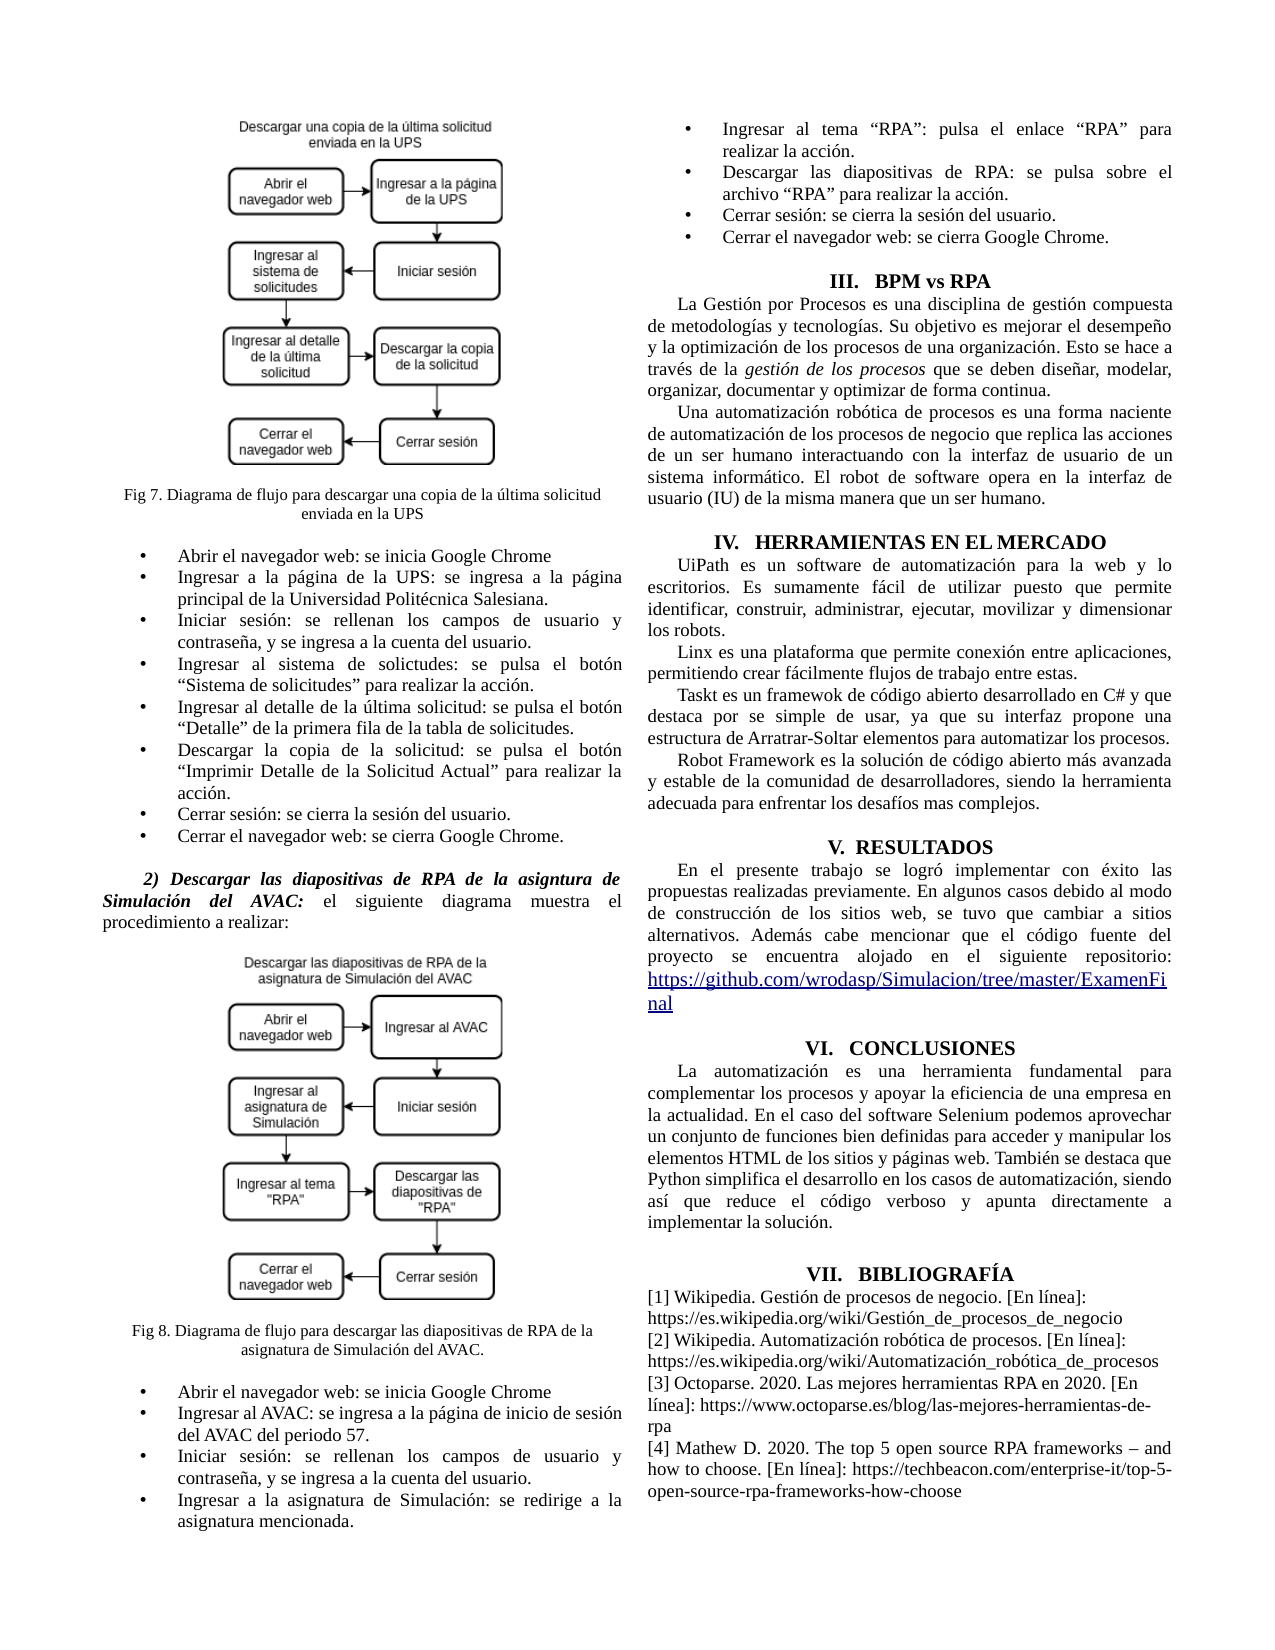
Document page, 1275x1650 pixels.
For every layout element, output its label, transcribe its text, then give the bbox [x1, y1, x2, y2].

text Fig 8. Diagrama de flujo para descargar las diapositivas de RPA de la asignatura de Simulación del AVAC. [102, 1321, 623, 1359]
list HERRAMIENTAS EN EL MERCADO [647, 530, 1173, 554]
text Linx es una plataforma que permite conexión entre aplicaciones, permitiendo crear fácilmente flujos de trabajo entre estas. [647, 641, 1173, 684]
picture [222, 954, 503, 1300]
list Cerrar sesión: se cierra la sesión del usuario. [140, 803, 623, 825]
text En el presente trabajo se logró implementar con éxito las propuestas realizadas previamente. En algunos casos debido al modo de construcción de los sitios web, se tuvo que cambiar a sitios alternativos. Además cabe mencionar que el código fuente del proyecto se encuentra alojado en el siguiente repositorio: https://github.com/wrodasp/Simulacion/tree/master/ExamenFinal [647, 859, 1173, 1015]
list Abrir el navegador web: se inicia Google Chrome [140, 544, 623, 566]
list BIBLIOGRAFÍA [647, 1262, 1173, 1286]
picture [222, 118, 503, 465]
list Iniciar sesión: se rellenan los campos de usuario y contraseña, y se ingresa a la cuenta del usuario. [140, 1445, 623, 1488]
text La Gestión por Procesos es una disciplina de gestión compuesta de metodologías y tecnologías. Su objetivo es mejorar el desempeño y la optimización de los procesos de una organización. Esto se hace a través de la gestión de los procesos que se deben diseñar, modelar, organizar, documentar y optimizar de forma continua. [647, 293, 1173, 401]
list Ingresar al AVAC: se ingresa a la página de inicio de sesión del AVAC del periodo 57. [140, 1402, 623, 1445]
list Ingresar al sistema de solictudes: se pulsa el botón “Sistema de solicitudes” para realizar la acción. [140, 652, 623, 696]
text Robot Framework es la solución de código abierto más avanzada y estable de la comunidad de desarrolladores, siendo la herramienta adecuada para enfrentar los desafíos mas complejos. [647, 748, 1173, 813]
text [2] Wikipedia. Automatización robótica de procesos. [En línea]: [647, 1329, 1173, 1350]
text Fig 7. Diagrama de flujo para descargar una copia de la última solicitud enviada en la UPS [102, 485, 623, 523]
text [4] Mathew D. 2020. The top 5 open source RPA frameworks – and how to choose. [En línea]: https://techbeacon.com/enterprise-it/top-5-open-source-rpa-frameworks-how-choose [647, 1437, 1173, 1501]
list Abrir el navegador web: se inicia Google Chrome [140, 1381, 623, 1402]
text https://es.wikipedia.org/wiki/Gestión_de_procesos_de_negocio [647, 1307, 1173, 1329]
list Descargar las diapositivas de RPA: se pulsa sobre el archivo “RPA” para realizar la acción. [685, 161, 1173, 204]
text 2) Descargar las diapositivas de RPA de la asigntura de Simulación del AVAC: el siguiente diagrama muestra el procedimiento a realizar: [102, 868, 623, 933]
text Taskt es un framewok de código abierto desarrollado en C# y que destaca por se simple de usar, ya que su interfaz propone una estructura de Arratrar-Soltar elementos para automatizar los procesos. [647, 684, 1173, 748]
text [1] Wikipedia. Gestión de procesos de negocio. [En línea]: [647, 1286, 1173, 1307]
list Cerrar sesión: se cierra la sesión del usuario. [685, 204, 1173, 226]
text UiPath es un software de automatización para la web y lo escritorios. Es sumamente fácil de utilizar puesto que permite identificar, construir, administrar, ejecutar, movilizar y dimensionar los robots. [647, 554, 1173, 641]
text https://es.wikipedia.org/wiki/Automatización_robótica_de_procesos [647, 1350, 1173, 1372]
list CONCLUSIONES [647, 1036, 1173, 1060]
text La automatización es una herramienta fundamental para complementar los procesos y apoyar la eficiencia de una empresa en la actualidad. En el caso del software Selenium podemos aprovechar un conjunto de funciones bien definidas para acceder y manipular los elementos HTML de los sitios y páginas web. También se destaca que Python simplifica el desarrollo en los casos de automatización, siendo así que reduce el código verboso y apunta directamente a implementar la solución. [647, 1060, 1173, 1233]
list Ingresar a la página de la UPS: se ingresa a la página principal de la Universidad Politécnica Salesiana. [140, 566, 623, 609]
list Ingresar al detalle de la última solicitud: se pulsa el botón “Detalle” de la primera fila de la tabla de solicitudes. [140, 696, 623, 739]
list RESULTADOS [647, 835, 1173, 859]
list Cerrar el navegador web: se cierra Google Chrome. [140, 825, 623, 846]
text Una automatización robótica de procesos es una forma naciente de automatización de los procesos de negocio que replica las acciones de un ser humano interactuando con la interfaz de usuario de un sistema informático. El robot de software opera en la interfaz de usuario (IU) de la misma manera que un ser humano. [647, 401, 1173, 509]
list Descargar la copia de la solicitud: se pulsa el botón “Imprimir Detalle de la Solicitud Actual” para realizar la acción. [140, 739, 623, 803]
list BPM vs RPA [647, 269, 1173, 293]
list Ingresar al tema “RPA”: pulsa el enlace “RPA” para realizar la acción. [685, 118, 1173, 161]
list Cerrar el navegador web: se cierra Google Chrome. [685, 226, 1173, 247]
list Iniciar sesión: se rellenan los campos de usuario y contraseña, y se ingresa a la cuenta del usuario. [140, 609, 623, 652]
list Ingresar a la asignatura de Simulación: se redirige a la asignatura mencionada. [140, 1488, 623, 1532]
text [3] Octoparse. 2020. Las mejores herramientas RPA en 2020. [En línea]: https://www.octoparse.es/blog/las-mejores-herramientas-de-rpa [647, 1372, 1173, 1437]
